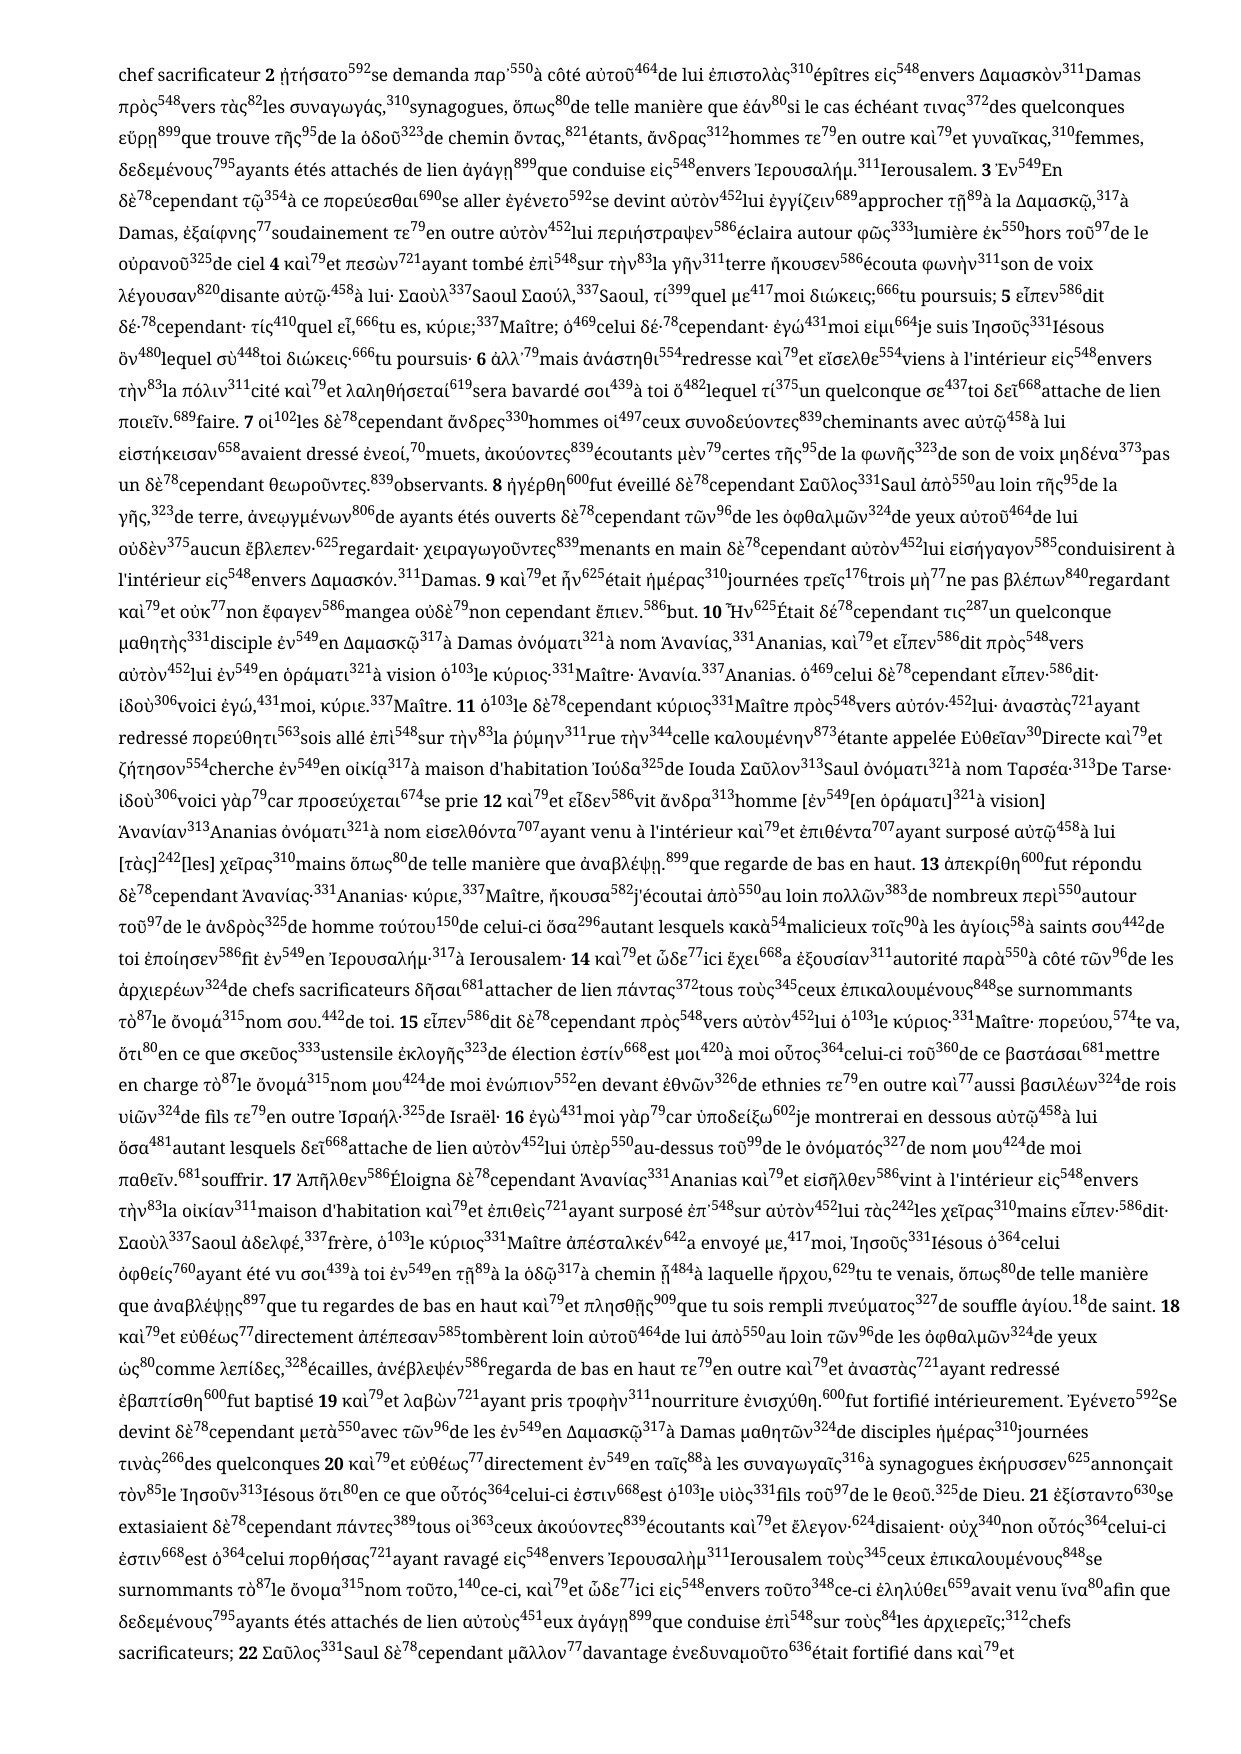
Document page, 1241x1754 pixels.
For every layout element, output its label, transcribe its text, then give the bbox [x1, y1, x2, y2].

text 1 Ὁ103Le δὲ78cependant Σαῦλος331Saul ἔτι77encore ἐμπνέων840inspirant souffle ἀπειλῆς323de menace καὶ79et φόνου325de meurtre εἰς548envers τοὺς84les μαθητὰς312disciples τοῦ97de le κυρίου,325de Maître, προσελθὼν721ayant venu vers τῷ91à le ἀρχιερεῖ319à chef sacrificateur 2 ᾐτήσατο592se demanda παρ᾽550à côté αὐτοῦ464de lui ἐπιστολὰς310épîtres εἰς548envers Δαμασκὸν311Damas πρὸς548vers τὰς82les συναγωγάς,310synagogues, ὅπως80de telle manière que ἐάν80si le cas échéant τινας372des quelconques εὕρῃ899que trouve τῆς95de la ὁδοῦ323de chemin ὄντας,821étants, ἄνδρας312hommes τε79en outre καὶ79et γυναῖκας,310femmes, δεδεμένους795ayants étés attachés de lien ἀγάγῃ899que conduise εἰς548envers Ἰερουσαλήμ.311Ierousalem. 3 Ἐν549En δὲ78cependant τῷ354à ce πορεύεσθαι690se aller ἐγένετο592se devint αὐτὸν452lui ἐγγίζειν689approcher τῇ89à la Δαμασκῷ,317à Damas, ἐξαίφνης77soudainement τε79en outre αὐτὸν452lui περιήστραψεν586éclaira autour φῶς333lumière ἐκ550hors τοῦ97de le οὐρανοῦ325de ciel 4 καὶ79et πεσὼν721ayant tombé ἐπὶ548sur τὴν83la γῆν311terre ἤκουσεν586écouta φωνὴν311son de voix λέγουσαν820disante αὐτῷ·458à lui· Σαοὺλ337Saoul Σαούλ,337Saoul, τί399quel με417moi διώκεις;666tu poursuis; 5 εἶπεν586dit δέ·78cependant· τίς410quel εἶ,666tu es, κύριε;337Maître; ὁ469celui δέ·78cependant· ἐγώ431moi εἰμι664je suis Ἰησοῦς331Iésous ὃν480lequel σὺ448toi διώκεις·666tu poursuis· 6 ἀλλ᾽79mais ἀνάστηθι554redresse καὶ79et εἴσελθε554viens à l'intérieur εἰς548envers τὴν83la πόλιν311cité καὶ79et λαληθήσεταί619sera bavardé σοι439à toi ὅ482lequel τί375un quelconque σε437toi δεῖ668attache de lien ποιεῖν.689faire. 7 οἱ102les δὲ78cependant ἄνδρες330hommes οἱ497ceux συνοδεύοντες839cheminants avec αὐτῷ458à lui εἱστήκεισαν658avaient dressé ἐνεοί,70muets, ἀκούοντες839écoutants μὲν79certes τῆς95de la φωνῆς323de son de voix μηδένα373pas un δὲ78cependant θεωροῦντες.839observants. 8 ἠγέρθη600fut éveillé δὲ78cependant Σαῦλος331Saul ἀπὸ550au loin τῆς95de la γῆς,323de terre, ἀνεῳγμένων806de ayants étés ouverts δὲ78cependant τῶν96de les ὀφθαλμῶν324de yeux αὐτοῦ464de lui οὐδὲν375aucun ἔβλεπεν·625regardait· χειραγωγοῦντες839menants en main δὲ78cependant αὐτὸν452lui εἰσήγαγον585conduisirent à l'intérieur εἰς548envers Δαμασκόν.311Damas. 9 καὶ79et ἦν625était ἡμέρας310journées τρεῖς176trois μὴ77ne pas βλέπων840regardant καὶ79et οὐκ77non ἔφαγεν586mangea οὐδὲ79non cependant ἔπιεν.586but. 10 Ἦν625Était δέ78cependant τις287un quelconque μαθητὴς331disciple ἐν549en Δαμασκῷ317à Damas ὀνόματι321à nom Ἁνανίας,331Ananias, καὶ79et εἶπεν586dit πρὸς548vers αὐτὸν452lui ἐν549en ὁράματι321à vision ὁ103le κύριος·331Maître· Ἁνανία.337Ananias. ὁ469celui δὲ78cependant εἶπεν·586dit· ἰδοὺ306voici ἐγώ,431moi, κύριε.337Maître. 11 ὁ103le δὲ78cependant κύριος331Maître πρὸς548vers αὐτόν·452lui· ἀναστὰς721ayant redressé πορεύθητι563sois allé ἐπὶ548sur τὴν83la ῥύμην311rue τὴν344celle καλουμένην873étante appelée Εὐθεῖαν30Directe καὶ79et ζήτησον554cherche ἐν549en οἰκίᾳ317à maison d'habitation Ἰούδα325de Iouda Σαῦλον313Saul ὀνόματι321à nom Ταρσέα·313De Tarse· ἰδοὺ306voici γὰρ79car προσεύχεται674se prie 12 καὶ79et εἶδεν586vit ἄνδρα313homme [ἐν549[en ὁράματι]321à vision] Ἁνανίαν313Ananias ὀνόματι321à nom εἰσελθόντα707ayant venu à l'intérieur καὶ79et ἐπιθέντα707ayant surposé αὐτῷ458à lui [τὰς]242[les] χεῖρας310mains ὅπως80de telle manière que ἀναβλέψῃ.899que regarde de bas en haut. 13 ἀπεκρίθη600fut répondu δὲ78cependant Ἁνανίας·331Ananias· κύριε,337Maître, ἤκουσα582j'écoutai ἀπὸ550au loin πολλῶν383de nombreux περὶ550autour τοῦ97de le ἀνδρὸς325de homme τούτου150de celui-ci ὅσα296autant lesquels κακὰ54malicieux τοῖς90à les ἁγίοις58à saints σου442de toi ἐποίησεν586fit ἐν549en Ἰερουσαλήμ·317à Ierousalem· 14 καὶ79et ὧδε77ici ἔχει668a ἐξουσίαν311autorité παρὰ550à côté τῶν96de les ἀρχιερέων324de chefs sacrificateurs δῆσαι681attacher de lien πάντας372tous τοὺς345ceux ἐπικαλουμένους848se surnommants τὸ87le ὄνομά315nom σου.442de toi. 15 εἶπεν586dit δὲ78cependant πρὸς548vers αὐτὸν452lui ὁ103le κύριος·331Maître· πορεύου,574te va, ὅτι80en ce que σκεῦος333ustensile ἐκλογῆς323de élection ἐστίν668est μοι420à moi οὗτος364celui-ci τοῦ360de ce βαστάσαι681mettre en charge τὸ87le ὄνομά315nom μου424de moi ἐνώπιον552en devant ἐθνῶν326de ethnies τε79en outre καὶ77aussi βασιλέων324de rois υἱῶν324de fils τε79en outre Ἰσραήλ·325de Israël· 16 ἐγὼ431moi γὰρ79car ὑποδείξω602je montrerai en dessous αὐτῷ458à lui ὅσα481autant lesquels δεῖ668attache de lien αὐτὸν452lui ὑπὲρ550au-dessus τοῦ99de le ὀνόματός327de nom μου424de moi παθεῖν.681souffrir. 17 Ἀπῆλθεν586Éloigna δὲ78cependant Ἁνανίας331Ananias καὶ79et εἰσῆλθεν586vint à l'intérieur εἰς548envers τὴν83la οἰκίαν311maison d'habitation καὶ79et ἐπιθεὶς721ayant surposé ἐπ᾽548sur αὐτὸν452lui τὰς242les χεῖρας310mains εἶπεν·586dit· Σαοὺλ337Saoul ἀδελφέ,337frère, ὁ103le κύριος331Maître ἀπέσταλκέν642a envoyé με,417moi, Ἰησοῦς331Iésous ὁ364celui ὀφθείς760ayant été vu σοι439à toi ἐν549en τῇ89à la ὁδῷ317à chemin ᾗ484à laquelle ἤρχου,629tu te venais, ὅπως80de telle manière que ἀναβλέψῃς897que tu regardes de bas en haut καὶ79et πλησθῇς909que tu sois rempli πνεύματος327de souffle ἁγίου.18de saint. 18 καὶ79et εὐθέως77directement ἀπέπεσαν585tombèrent loin αὐτοῦ464de lui ἀπὸ550au loin τῶν96de les ὀφθαλμῶν324de yeux ὡς80comme λεπίδες,328écailles, ἀνέβλεψέν586regarda de bas en haut τε79en outre καὶ79et ἀναστὰς721ayant redressé ἐβαπτίσθη600fut baptisé 19 καὶ79et λαβὼν721ayant pris τροφὴν311nourriture ἐνισχύθη.600fut fortifié intérieurement. Ἐγένετο592Se devint δὲ78cependant μετὰ550avec τῶν96de les ἐν549en Δαμασκῷ317à Damas μαθητῶν324de disciples ἡμέρας310journées τινὰς266des quelconques 20 καὶ79et εὐθέως77directement ἐν549en ταῖς88à les συναγωγαῖς316à synagogues ἐκήρυσσεν625annonçait τὸν85le Ἰησοῦν313Iésous ὅτι80en ce que οὗτός364celui-ci ἐστιν668est ὁ103le υἱὸς331fils τοῦ97de le θεοῦ.325de Dieu. 21 ἐξίσταντο630se extasiaient δὲ78cependant πάντες389tous οἱ363ceux ἀκούοντες839écoutants καὶ79et ἔλεγον·624disaient· οὐχ340non οὗτός364celui-ci ἐστιν668est ὁ364celui πορθήσας721ayant ravagé εἰς548envers Ἰερουσαλὴμ311Ierousalem τοὺς345ceux ἐπικαλουμένους848se surnommants τὸ87le ὄνομα315nom τοῦτο,140ce-ci, καὶ79et ὧδε77ici εἰς548envers τοῦτο348ce-ci ἐληλύθει659avait venu ἵνα80afin que δεδεμένους795ayants étés attachés de lien αὐτοὺς451eux ἀγάγῃ899que conduise ἐπὶ548sur τοὺς84les ἀρχιερεῖς;312chefs sacrificateurs; 22 Σαῦλος331Saul δὲ78cependant μᾶλλον77davantage ἐνεδυναμοῦτο636était fortifié dans καὶ79et συνέχυννεν625versait ensemble dans la confusion [τοὺς]84[les] Ἰουδαίους52Ioudaiens τοὺς345ceux κατοικοῦντας821établissants maison d'habitation ἐν549en Δαμασκῷ317à Damas συμβιβάζων840conciliant ὅτι80en ce que οὗτός364celui-ci ἐστιν668est ὁ103le χριστός.331Christ. 23 Ὡς80Comme δὲ78cependant ἐπληροῦντο635étaient fait plénitude ἡμέραι328journées ἱκαναί,19assez-importantes, συνεβουλεύσαντο591se délibérèrent ensemble οἱ102les Ἰουδαῖοι70Ioudaiens ἀνελεῖν681saisir de bas en haut αὐτόν·452lui· 24 ἐγνώσθη600fut connu δὲ78cependant τῷ91à le Σαύλῳ319à Saul ἡ101la ἐπιβουλὴ329complot αὐτῶν.463de eux. παρετηροῦντο630se épiaient δὲ78cependant καὶ77aussi τὰς82les πύλας310porches ἡμέρας323de journée τε79en outre καὶ79et νυκτὸς323de nuit ὅπως80de telle manière que αὐτὸν452lui ἀνέλωσιν·898que saisissent de bas en haut· 25 λαβόντες720ayants pris δὲ78cependant οἱ102les μαθηταὶ330disciples αὐτοῦ464de lui νυκτὸς323de nuit διὰ550par τοῦ99de le τείχους327de muraille καθῆκαν585firent descendre αὐτὸν452lui χαλάσαντες720ayants lâchés ἐν549en σπυρίδι.317à corbeille. 26 Παραγενόμενος740Se ayant devenu à côté δὲ78cependant εἰς548envers Ἰερουσαλὴμ311Ierousalem ἐπείραζεν625mettait en tentation κολλᾶσθαι692être collé τοῖς90à les μαθηταῖς,318à disciples, καὶ79et πάντες389tous ἐφοβοῦντο630se effrayaient αὐτὸν452lui μὴ77ne pas πιστεύοντες839croyants ὅτι80en ce que ἐστὶν668est μαθητής.331disciple. 27 Βαρναβᾶς331Bar-Nabas δὲ78cependant ἐπιλαβόμενος740se ayant emparé αὐτὸν452lui ἤγαγεν586conduisit πρὸς548vers τοὺς84les ἀποστόλους312envoyés καὶ79et διηγήσατο592se raconta complètement αὐτοῖς457à eux πῶς77comment? ἐν549en τῇ89à la ὁδῷ317à chemin εἶδεν586vit τὸν85le κύριον313Maître καὶ79et ὅτι80en ce que ἐλάλησεν586bavarda αὐτῷ458à lui καὶ79et πῶς77comment? ἐν549en Δαμασκῷ317à Damas ἐπαρρησιάσατο592se oralisa franchement ἐν549en τῷ93à le ὀνόματι321à nom τοῦ97de le Ἰησοῦ.325de Iésous. 28 καὶ79et ἦν625était μετ᾽550avec αὐτῶν463de eux εἰσπορευόμενος867se allant à l'intérieur καὶ79et ἐκπορευόμενος867se allant au dehors εἰς548envers Ἰερουσαλήμ,311Ierousalem, παρρησιαζόμενος867se oralisant franchement ἐν549en τῷ93à le ὀνόματι321à nom τοῦ97de le κυρίου,325de Maître, 29 ἐλάλει625bavardait τε79en outre καὶ79et συνεζήτει625cherchait ensemble πρὸς548vers τοὺς84les Ἑλληνιστάς,312Hellénistes, οἱ468ceux δὲ78cependant ἐπεχείρουν624mettaient la main sur ἀνελεῖν681saisir de bas en haut αὐτόν.452lui. 30 ἐπιγνόντες720ayants reconnus δὲ78cependant οἱ102les ἀδελφοὶ330frères κατήγαγον585menèrent de haut en bas αὐτὸν452lui εἰς548envers Καισάρειαν311Kaesareia καὶ79et ἐξαπέστειλαν585envoyèrent dehors αὐτὸν452lui εἰς548envers Ταρσόν.311Tarse. 31 Ἡ101La μὲν77certes οὖν79donc ἐκκλησία329église καθ᾽550contre ὅλης279de toute entière τῆς95de la Ἰουδαίας323de Ioudaia καὶ79et Γαλιλαίας323de Galilée καὶ79et Σαμαρείας323de Samareia εἶχεν625avait εἰρήνην311paix οἰκοδομουμένη889étante édifiée en maison καὶ79et πορευομένη865se allante τῷ91à le φόβῳ319à effroi τοῦ97de le κυρίου325de Maître καὶ79et τῇ89à la παρακλήσει317à appel à côté τοῦ99de le ἁγίου18de saint πνεύματος327de souffle ἐπληθύνετο.636était multiplié. 32 Ἐγένετο592Se devint δὲ78cependant Πέτρον313Pierre διερχόμενον849se passant à travers διὰ550par πάντων385de tous κατελθεῖν681venir de haut en bas καὶ77aussi πρὸς548vers τοὺς84les ἁγίους52saints τοὺς345ceux κατοικοῦντας821établissants maison d'habitation Λύδδα.311Lydda. 33 εὗρεν586trouva δὲ78cependant ἐκεῖ77là ἄνθρωπόν313être humain τινα269un quelconque ὀνόματι321à nom Αἰνέαν313Ainéa ἐξ550hors ἐτῶν326de ans ὀκτὼ192de huit κατακείμενον849se couchant de haut en bas ἐπὶ550sur κραβάττου,325de grabat, ὃς498lequel ἦν625était παραλελυμένος.813ayant été paralysé. 34 καὶ79et εἶπεν586dit αὐτῷ458à lui ὁ103le Πέτρος·331Pierre· Αἰνέα,337Ainéa, ἰᾶταί674se guérit σε437toi Ἰησοῦς331Iésous Χριστός·331Christ· ἀνάστηθι554redresse καὶ79et στρῶσον554étends σεαυτῷ.520à toi-même. καὶ79et εὐθέως77directement ἀνέστη.586redressa. 35 καὶ79et εἶδαν585virent αὐτὸν452lui πάντες389tous οἱ363ceux κατοικοῦντες839établissants maison d'habitation Λύδδα311Lydda καὶ79et τὸν85le Σαρῶνα,313Sarona, οἵτινες497lesquels des quelconques ἐπέστρεψαν585retournèrent au-dessus ἐπὶ548sur τὸν85le κύριον.313Maître. 36 Ἐν549En Ἰόππῃ317à Ioppé δέ78cependant τις285une quelconque ἦν625était μαθήτρια329disciple ὀνόματι321à nom Ταβιθά,329Tabitha, ἣ496laquelle διερμηνευομένη889étante interprétée en détail λέγεται680est dit Δορκάς·329Dorcas· αὕτη467celle-ci ἦν625était πλήρης45de plénitude ἔργων326de travaux ἀγαθῶν17de bons καὶ79et ἐλεημοσυνῶν322de actes de miséricorde ὧν489de lesquelles ἐποίει.625faisait. 37 ἐγένετο592se devint δὲ78cependant ἐν549en ταῖς88à les ἡμέραις316à journées ἐκείναις141à celles-là ἀσθενήσασαν705ayante étée infirme αὐτὴν450elle ἀποθανεῖν·681mourir loin· λούσαντες720ayants baignés δὲ78cependant αὐτὴν450elle ἔθηκαν585posèrent ἐν549en ὑπερῴῳ.321à partie au-dessus. 38 ἐγγὺς77proche δὲ78cependant οὔσης832de étante Λύδδας323de Lydda τῇ89à la Ἰόππῃ317à Ioppé οἱ102les μαθηταὶ330disciples ἀκούσαντες720ayants écoutés ὅτι80en ce que Πέτρος331Pierre ἐστὶν668est ἐν549en αὐτῇ456à elle ἀπέστειλαν585envoyèrent δύο178deux ἄνδρας312hommes πρὸς548vers αὐτὸν452lui παρακαλοῦντες·839appelants à côté· μὴ77ne pas ὀκνήσῃς897que tu paresses διελθεῖν681passer à travers ἕως552jusqu'à ce que ἡμῶν.423de nous. 39 ἀναστὰς721ayant redressé δὲ78cependant Πέτρος331Pierre συνῆλθεν586vint ensemble αὐτοῖς·457à eux· ὃν480lequel παραγενόμενον726se ayant devenu à côté ἀνήγαγον585conduisirent de bas en haut εἰς548envers τὸ87le ὑπερῷον315partie au-dessus καὶ79et παρέστησαν585dressèrent à côté αὐτῷ458à lui πᾶσαι284toutes αἱ100les χῆραι328veuves κλαίουσαι837pleurantes καὶ79et ἐπιδεικνύμεναι864se montrantes sûrement χιτῶνας312chitons καὶ79et ἱμάτια314himations ὅσα481autant lesquels ἐποίει625faisait μετ᾽550avec αὐτῶν461de elles οὖσα838étante ἡ101la Δορκάς.329Dorcas. 40 ἐκβαλὼν721ayant éjecté δὲ78cependant ἔξω77au-dehors πάντας372tous ὁ103le Πέτρος331Pierre καὶ79et θεὶς721ayant posé τὰ246les γόνατα314genoux προσηύξατο592se pria καὶ79et ἐπιστρέψας721ayant retourné au-dessus πρὸς548vers τὸ87le σῶμα315corps εἶπεν·586dit· Ταβιθά,335Tabitha, ἀνάστηθι.554redresse. ἡ467celle δὲ78cependant ἤνοιξεν586ouvrit τοὺς84les ὀφθαλμοὺς312yeux αὐτῆς,462de elle, καὶ79et ἰδοῦσα719ayante vue τὸν85le Πέτρον313Pierre ἀνεκάθισεν.586assit de bas en haut. 41 δοὺς721ayant donné δὲ78cependant αὐτῇ456à elle χεῖρα311main ἀνέστησεν586redressa αὐτήν·450elle· φωνήσας721ayant sonné de voix δὲ78cependant τοὺς84les ἁγίους52saints καὶ79et τὰς82les χήρας310veuves παρέστησεν586dressa à côté αὐτὴν450elle ζῶσαν.820vivante. 42 γνωστὸν49connu δὲ78cependant ἐγένετο592se devint καθ᾽550contre ὅλης279de toute entière τῆς95de la Ἰόππης323de Ioppé καὶ79et ἐπίστευσαν585crurent πολλοὶ389nombreux ἐπὶ548sur τὸν85le κύριον.313Maître. 43 Ἐγένετο592Se devint δὲ78cependant ἡμέρας310journées ἱκανὰς266assez-importantes μεῖναι681rester ἐν549en Ἰόππῃ317à Ioppé παρά549à côté τινι275à un quelconque Σίμωνι319à Simon βυρσεῖ.319à tanneur. [118, 59, 1181, 1665]
